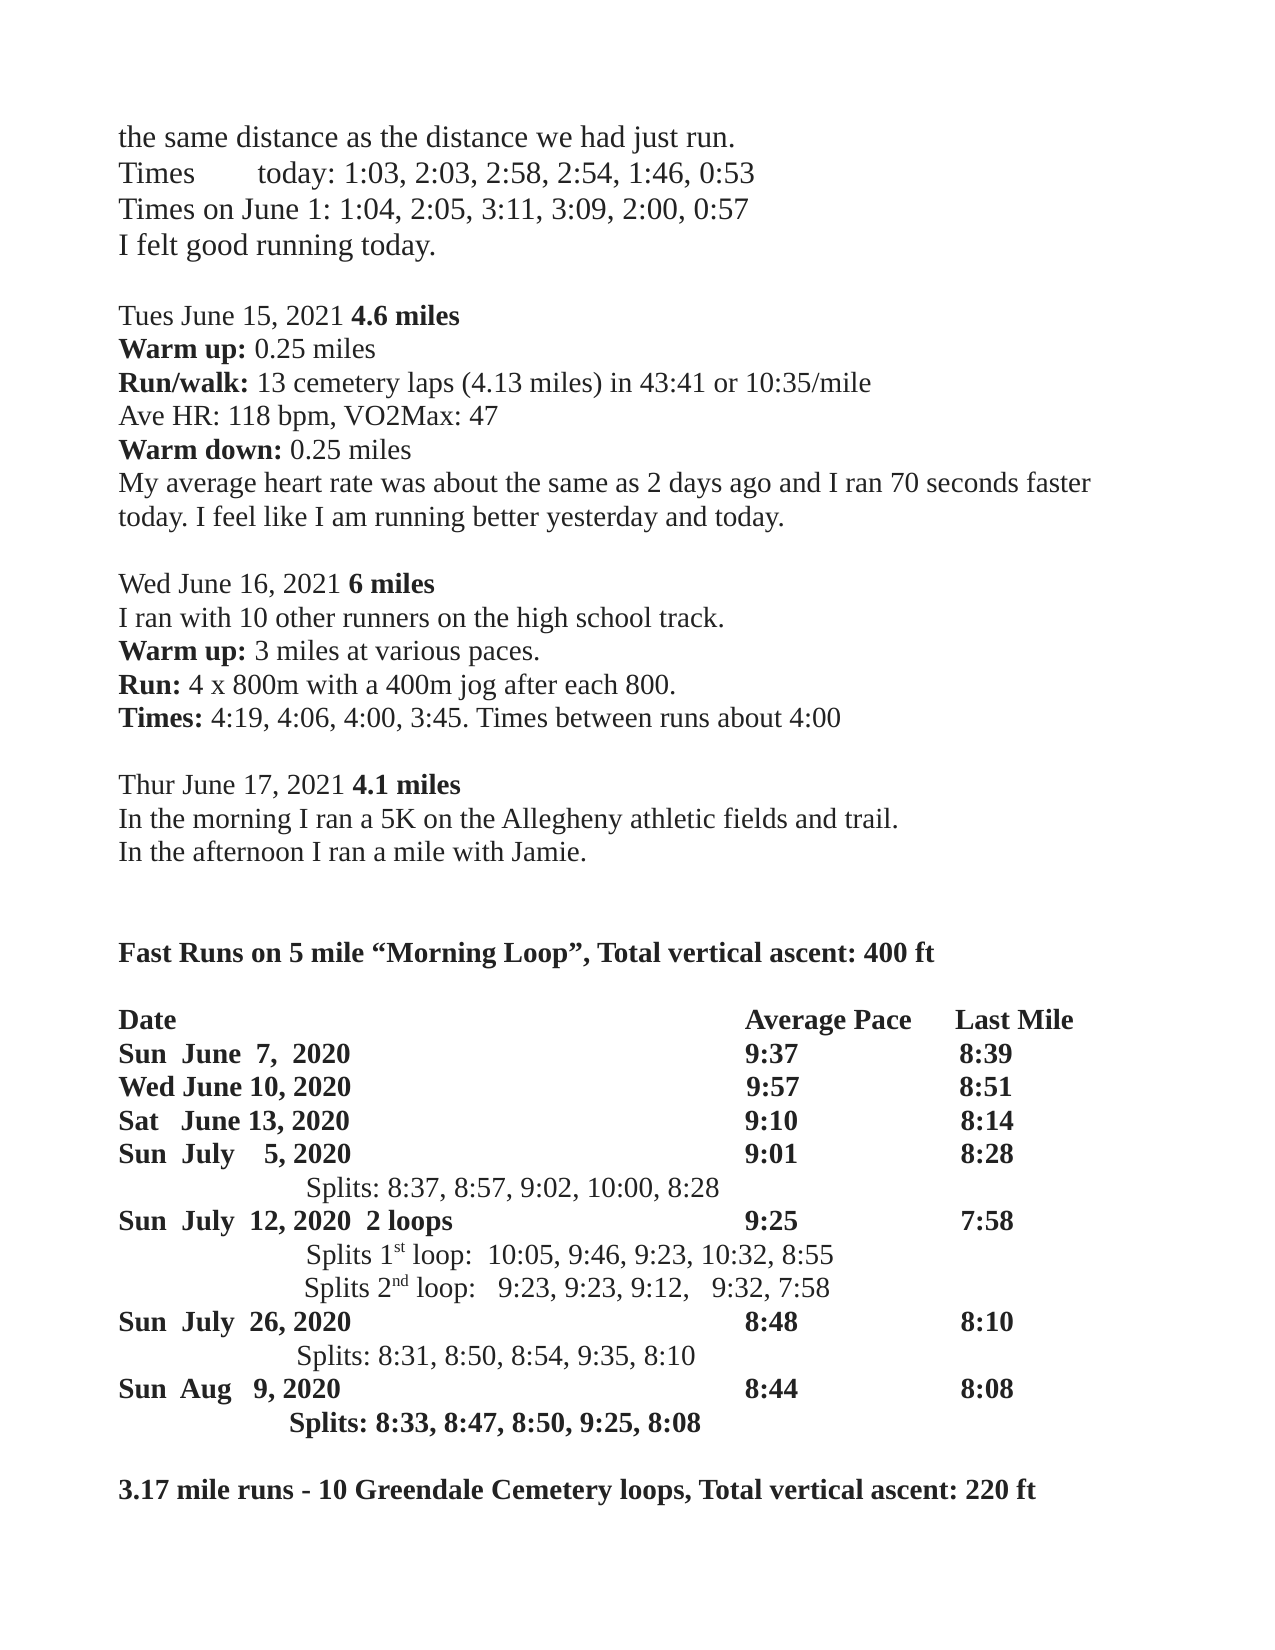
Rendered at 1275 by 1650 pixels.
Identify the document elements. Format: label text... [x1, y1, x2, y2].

text Sun June 7, 2020 9:37 8:39 [118, 1036, 1161, 1069]
text Tues June 15, 2021 4.6 miles [118, 298, 1161, 331]
text Sun Aug 9, 2020 8:44 8:08 Splits: 8:33, 8:47, 8:50, 9:25, 8:08 [118, 1371, 1161, 1438]
text In the afternoon I ran a mile with Jamie. [118, 834, 1161, 868]
text Ave HR: 118 bpm, VO2Max: 47 [118, 398, 1161, 432]
text Times: 4:19, 4:06, 4:00, 3:45. Times between runs about 4:00 [118, 700, 1161, 734]
text Date Average Pace Last Mile [118, 1002, 1161, 1036]
text Sun July 26, 2020 8:48 8:10 Splits: 8:31, 8:50, 8:54, 9:35, 8:10 [118, 1304, 1161, 1371]
text Warm up: 0.25 miles [118, 331, 1161, 365]
list 3.17 mile runs - 10 Greendale Cemetery loops, Total vertical ascent: 220 ft [118, 1472, 1161, 1505]
text I felt good running today. [118, 226, 1161, 262]
text Thur June 17, 2021 4.1 miles [118, 767, 1161, 801]
text Fast Runs on 5 mile “Morning Loop”, Total vertical ascent: 400 ft [118, 935, 1161, 969]
text Times on June 1: 1:04, 2:05, 3:11, 3:09, 2:00, 0:57 [118, 190, 1161, 226]
text I ran with 10 other runners on the high school track. [118, 600, 1161, 633]
text Times today: 1:03, 2:03, 2:58, 2:54, 1:46, 0:53 [118, 154, 1161, 190]
text Warm up: 3 miles at various paces. [118, 633, 1161, 667]
text In the morning I ran a 5K on the Allegheny athletic fields and trail. [118, 801, 1161, 834]
text Warm down: 0.25 miles [118, 432, 1161, 466]
text Sat June 13, 2020 9:10 8:14 Sun July 5, 2020 9:01 8:28 Splits: 8:37, 8:57, 9:02, 10:00, 8:28 Sun July 12, 2020 2 loops 9:25 7:58 Splits 1st loop: 10:05, 9:46, 9:23, 10:32, 8:55 [118, 1103, 1161, 1271]
text the same distance as the distance we had just run. [118, 118, 1161, 154]
text Wed June 10, 2020 9:57 8:51 [118, 1069, 1161, 1103]
text Run: 4 x 800m with a 400m jog after each 800. [118, 667, 1161, 700]
text My average heart rate was about the same as 2 days ago and I ran 70 seconds faster today. I feel like I am running better yesterday and today. [118, 466, 1161, 533]
text Wed June 16, 2021 6 miles [118, 566, 1161, 600]
text Run/walk: 13 cemetery laps (4.13 miles) in 43:41 or 10:35/mile [118, 365, 1161, 398]
text Splits 2nd loop: 9:23, 9:23, 9:12, 9:32, 7:58 [118, 1271, 1161, 1304]
